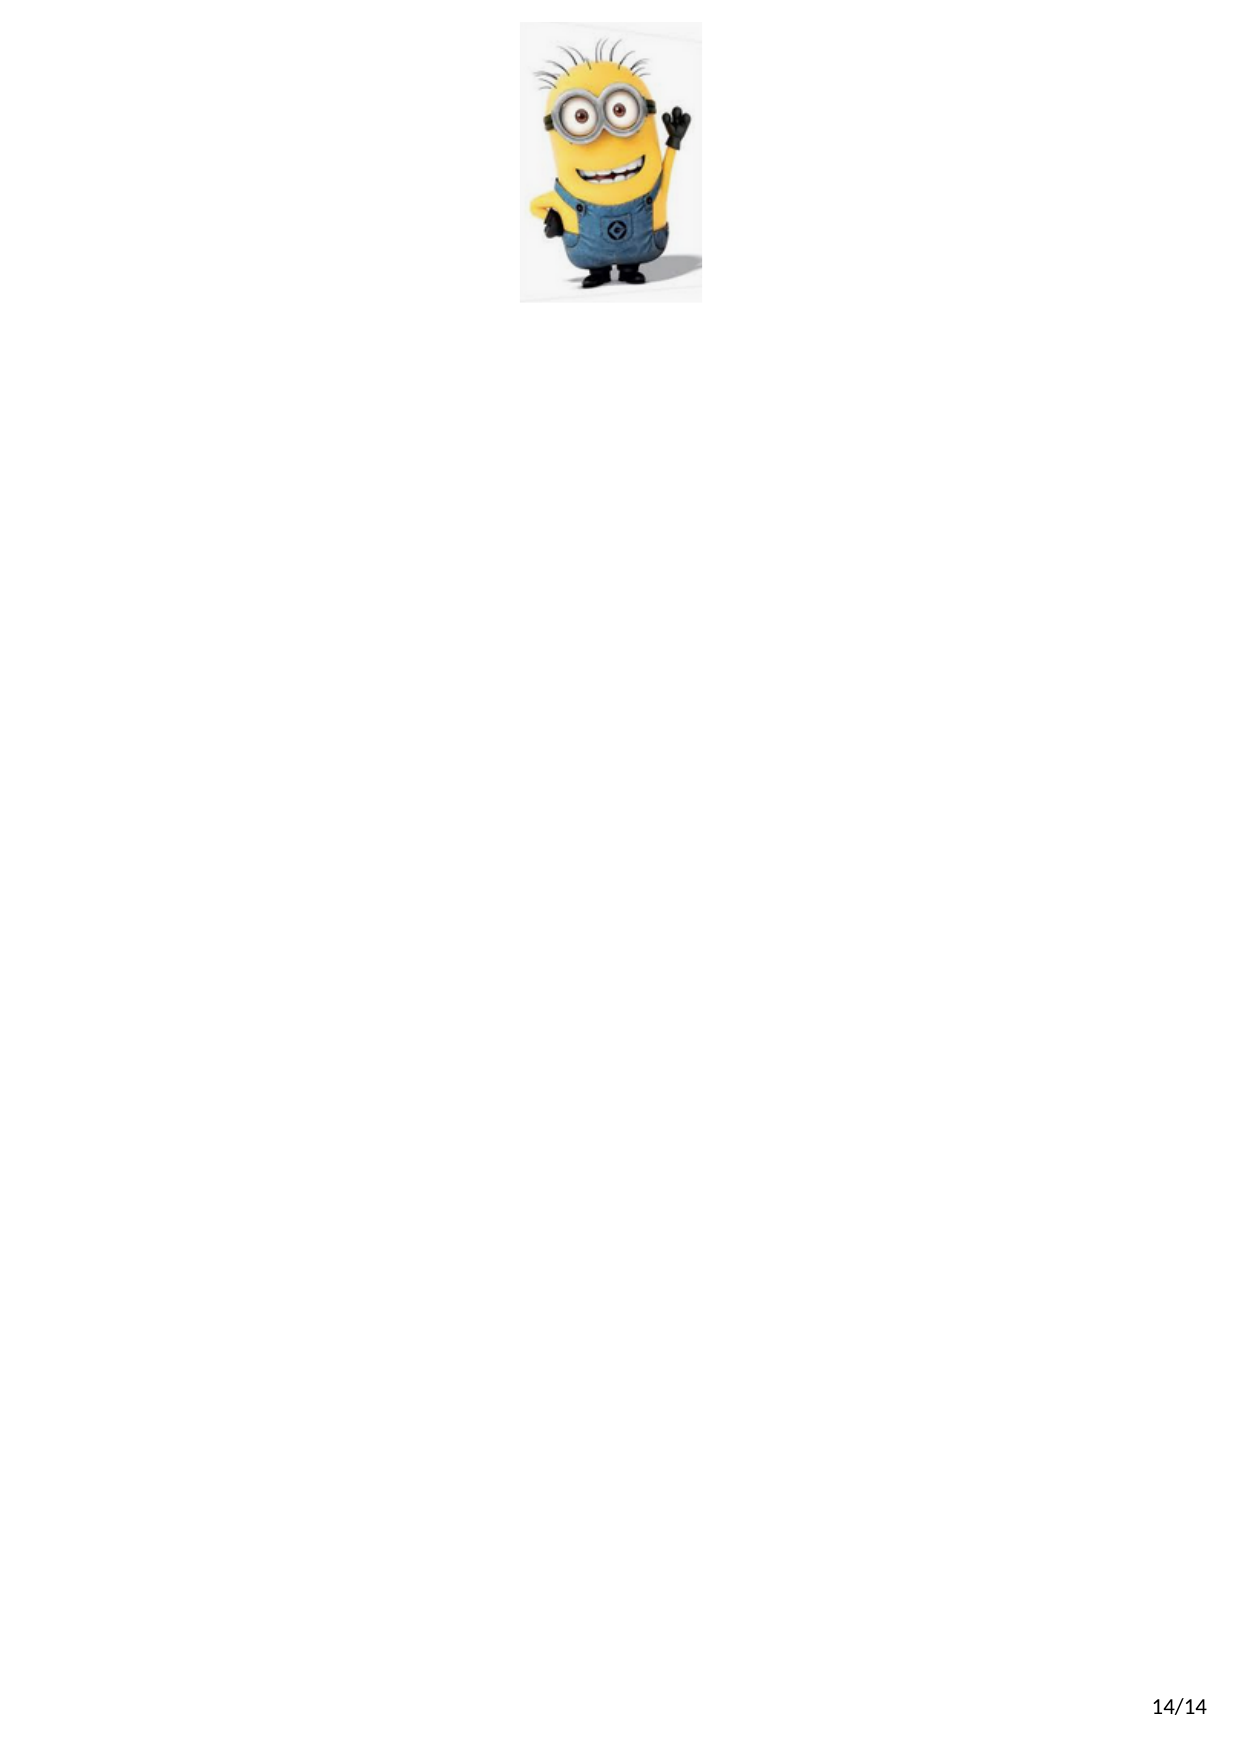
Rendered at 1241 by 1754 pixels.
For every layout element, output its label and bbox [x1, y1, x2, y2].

picture [519, 22, 703, 309]
